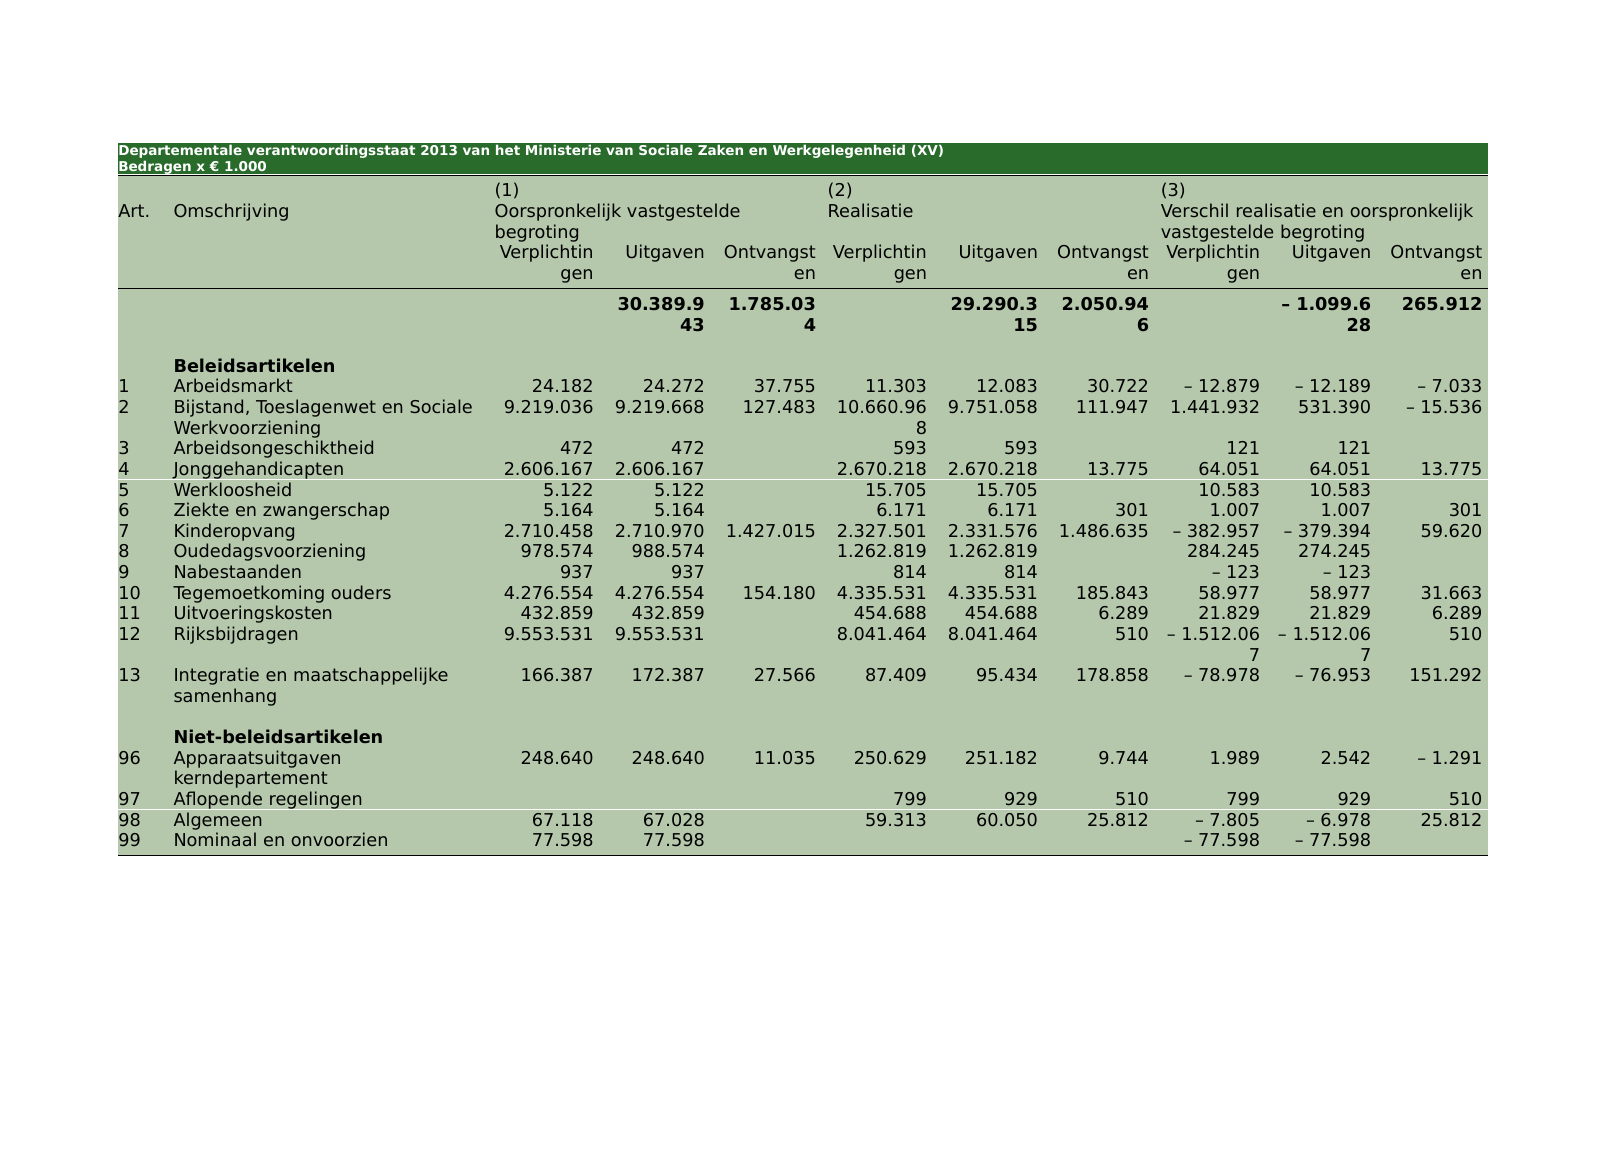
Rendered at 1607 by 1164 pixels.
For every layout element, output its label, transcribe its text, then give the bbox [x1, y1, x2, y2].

table_cell [1155, 706, 1266, 727]
table_cell [822, 727, 933, 748]
table_cell 96 [118, 748, 167, 789]
table_cell Oudedagsvoorziening [168, 541, 488, 562]
table_cell 251.182 [933, 748, 1044, 789]
table_cell – 77.598 [1155, 830, 1266, 855]
table_cell 2.606.167 [599, 459, 710, 479]
table_cell Bijstand, Toeslagenwet en Sociale Werkvoorziening [168, 397, 488, 438]
table_cell 2.331.576 [933, 521, 1044, 541]
table_cell [599, 789, 710, 809]
table_cell 121 [1155, 438, 1266, 459]
table_cell [822, 356, 933, 376]
table_cell 2.710.458 [488, 521, 599, 541]
table_cell Nominaal en onvoorzien [168, 830, 488, 855]
table_cell – 1.291 [1377, 748, 1488, 789]
table_cell 64.051 [1155, 459, 1266, 479]
table_cell [710, 830, 822, 855]
table_cell 172.387 [599, 665, 710, 706]
table_cell [710, 335, 822, 356]
table_cell 15.705 [933, 480, 1044, 500]
table_cell 510 [1044, 624, 1155, 665]
table_cell 454.688 [933, 603, 1044, 624]
table_cell [118, 289, 167, 335]
table_cell 1.262.819 [822, 541, 933, 562]
table_cell [933, 356, 1044, 376]
table_cell 111.947 [1044, 397, 1155, 438]
table_cell 64.051 [1266, 459, 1377, 479]
table_cell 67.118 [488, 810, 599, 830]
table_cell 10.583 [1155, 480, 1266, 500]
table_cell [710, 810, 822, 830]
table_cell 510 [1377, 624, 1488, 665]
table_cell [710, 727, 822, 748]
table_cell 1.007 [1266, 500, 1377, 521]
table_cell 1.007 [1155, 500, 1266, 521]
table_cell 25.812 [1044, 810, 1155, 830]
table_cell (2) [822, 176, 1155, 201]
table_cell 9.553.531 [488, 624, 599, 665]
table_cell [1044, 356, 1155, 376]
table_cell – 123 [1266, 562, 1377, 583]
table_cell 4 [118, 459, 167, 479]
table_cell 5.164 [488, 500, 599, 521]
table_cell 178.858 [1044, 665, 1155, 706]
table_cell 15.705 [822, 480, 933, 500]
table_cell Ontvangsten [1044, 242, 1155, 288]
table_cell 301 [1044, 500, 1155, 521]
table_cell – 7.805 [1155, 810, 1266, 830]
table_cell 27.566 [710, 665, 822, 706]
table_cell 799 [1155, 789, 1266, 809]
table_cell 284.245 [1155, 541, 1266, 562]
table_cell [488, 706, 599, 727]
table_cell 814 [933, 562, 1044, 583]
table_cell 1.486.635 [1044, 521, 1155, 541]
table_cell 5.164 [599, 500, 710, 521]
table_cell [168, 706, 488, 727]
table_cell 2.542 [1266, 748, 1377, 789]
table_cell 59.313 [822, 810, 933, 830]
table_cell [1044, 830, 1155, 855]
table_cell [822, 289, 933, 335]
table_cell [1377, 706, 1488, 727]
table_cell – 77.598 [1266, 830, 1377, 855]
table_cell 510 [1377, 789, 1488, 809]
table_cell 25.812 [1377, 810, 1488, 830]
table_cell [1377, 541, 1488, 562]
table_cell 185.843 [1044, 583, 1155, 603]
table_cell [710, 438, 822, 459]
table_cell – 76.953 [1266, 665, 1377, 706]
table_cell [118, 356, 167, 376]
table_cell 274.245 [1266, 541, 1377, 562]
table_cell 248.640 [488, 748, 599, 789]
table_cell [933, 727, 1044, 748]
table_cell 30.389.943 [599, 289, 710, 335]
table_cell [710, 603, 822, 624]
table_cell 24.182 [488, 376, 599, 397]
table_cell 151.292 [1377, 665, 1488, 706]
table_cell Oorspronkelijk vastgestelde begroting [488, 201, 822, 242]
table_cell Verplichtingen [488, 242, 599, 288]
table_cell Integratie en maatschappelijke samenhang [168, 665, 488, 706]
table_cell [1044, 541, 1155, 562]
table_cell 2.050.946 [1044, 289, 1155, 335]
table_cell Aflopende regelingen [168, 789, 488, 809]
table_cell [822, 335, 933, 356]
table_cell 9 [118, 562, 167, 583]
table_cell 77.598 [599, 830, 710, 855]
table_cell 8.041.464 [933, 624, 1044, 665]
table_cell 593 [822, 438, 933, 459]
table_cell 1.785.034 [710, 289, 822, 335]
table_cell 99 [118, 830, 167, 855]
table_cell 2 [118, 397, 167, 438]
table_cell 4.276.554 [599, 583, 710, 603]
table_cell [1377, 727, 1488, 748]
table_cell Ontvangsten [710, 242, 822, 288]
table_cell [1155, 335, 1266, 356]
table_cell [710, 706, 822, 727]
table_cell – 382.957 [1155, 521, 1266, 541]
table_cell 9.219.036 [488, 397, 599, 438]
table_cell [933, 830, 1044, 855]
table_cell 3 [118, 438, 167, 459]
table_cell 2.670.218 [822, 459, 933, 479]
table_cell Ontvangsten [1377, 242, 1488, 288]
table_cell 13.775 [1044, 459, 1155, 479]
table_cell 24.272 [599, 376, 710, 397]
table_cell Arbeidsongeschiktheid [168, 438, 488, 459]
table_cell [1155, 289, 1266, 335]
table_cell 799 [822, 789, 933, 809]
table_cell 13.775 [1377, 459, 1488, 479]
table_cell 77.598 [488, 830, 599, 855]
table_cell 8 [118, 541, 167, 562]
table_cell 10 [118, 583, 167, 603]
table_cell 6.171 [933, 500, 1044, 521]
table_cell [118, 176, 167, 201]
table_cell 121 [1266, 438, 1377, 459]
table_cell 1.441.932 [1155, 397, 1266, 438]
table_cell 11.035 [710, 748, 822, 789]
table_cell [599, 356, 710, 376]
table_cell Verplichtingen [822, 242, 933, 288]
table_cell 9.553.531 [599, 624, 710, 665]
table_cell [1155, 356, 1266, 376]
table_cell [488, 789, 599, 809]
table_cell [168, 289, 488, 335]
table_cell 510 [1044, 789, 1155, 809]
table_cell [710, 480, 822, 500]
table_cell [1044, 438, 1155, 459]
table_cell 1.262.819 [933, 541, 1044, 562]
table_cell 154.180 [710, 583, 822, 603]
table_cell Niet-beleidsartikelen [168, 727, 488, 748]
table_cell 31.663 [1377, 583, 1488, 603]
table_cell [118, 706, 167, 727]
table_cell 2.710.970 [599, 521, 710, 541]
table_cell Rijksbijdragen [168, 624, 488, 665]
table_cell 814 [822, 562, 933, 583]
table_cell 472 [488, 438, 599, 459]
table_cell 978.574 [488, 541, 599, 562]
table_cell Nabestaanden [168, 562, 488, 583]
table_cell [488, 356, 599, 376]
table_cell 988.574 [599, 541, 710, 562]
table_cell – 123 [1155, 562, 1266, 583]
table_cell [168, 335, 488, 356]
table_cell 7 [118, 521, 167, 541]
table_cell 58.977 [1155, 583, 1266, 603]
table_cell [710, 459, 822, 479]
table_cell [1377, 356, 1488, 376]
table_cell – 7.033 [1377, 376, 1488, 397]
table_cell 87.409 [822, 665, 933, 706]
table_cell 13 [118, 665, 167, 706]
table_cell [1044, 727, 1155, 748]
table_cell Apparaatsuitgaven kerndepartement [168, 748, 488, 789]
table_cell [822, 706, 933, 727]
table_cell 95.434 [933, 665, 1044, 706]
table_cell Algemeen [168, 810, 488, 830]
table_cell [168, 242, 488, 288]
table_cell 29.290.315 [933, 289, 1044, 335]
table_cell 6.289 [1377, 603, 1488, 624]
table_cell Jonggehandicapten [168, 459, 488, 479]
table_cell 929 [933, 789, 1044, 809]
table_cell [1044, 480, 1155, 500]
table_cell 10.583 [1266, 480, 1377, 500]
table_cell [118, 242, 167, 288]
table_cell 12.083 [933, 376, 1044, 397]
table_cell – 12.189 [1266, 376, 1377, 397]
table_cell 5.122 [488, 480, 599, 500]
table_cell – 1.512.067 [1155, 624, 1266, 665]
table_cell Omschrijving [168, 201, 488, 242]
table_cell 432.859 [488, 603, 599, 624]
table_cell [599, 706, 710, 727]
table_cell – 1.512.067 [1266, 624, 1377, 665]
table_cell 30.722 [1044, 376, 1155, 397]
table_cell – 1.099.628 [1266, 289, 1377, 335]
table_cell 9.751.058 [933, 397, 1044, 438]
table_cell 6.289 [1044, 603, 1155, 624]
table_cell 11 [118, 603, 167, 624]
table_cell 432.859 [599, 603, 710, 624]
table_cell 1.989 [1155, 748, 1266, 789]
table_cell 9.219.668 [599, 397, 710, 438]
table_cell Uitgaven [933, 242, 1044, 288]
table_cell 6.171 [822, 500, 933, 521]
table_cell 21.829 [1155, 603, 1266, 624]
table_cell [118, 727, 167, 748]
table_cell [1377, 830, 1488, 855]
table_cell 9.744 [1044, 748, 1155, 789]
table_cell Arbeidsmarkt [168, 376, 488, 397]
table_cell Verschil realisatie en oorspronkelijk vastgestelde begroting [1155, 201, 1488, 242]
table_cell [710, 789, 822, 809]
table_cell 58.977 [1266, 583, 1377, 603]
table_cell Werkloosheid [168, 480, 488, 500]
table_cell [933, 706, 1044, 727]
table_cell [822, 830, 933, 855]
table_cell Art. [118, 201, 167, 242]
table_cell 250.629 [822, 748, 933, 789]
table_cell 37.755 [710, 376, 822, 397]
table_cell – 379.394 [1266, 521, 1377, 541]
table_cell 1.427.015 [710, 521, 822, 541]
table_cell – 12.879 [1155, 376, 1266, 397]
table_cell (3) [1155, 176, 1488, 201]
table_cell [168, 176, 488, 201]
table_cell 929 [1266, 789, 1377, 809]
table_cell Tegemoetkoming ouders [168, 583, 488, 603]
table_cell [1266, 706, 1377, 727]
table_cell [1044, 562, 1155, 583]
table_cell Ziekte en zwangerschap [168, 500, 488, 521]
table_cell 454.688 [822, 603, 933, 624]
table_cell 2.327.501 [822, 521, 933, 541]
table_cell 67.028 [599, 810, 710, 830]
table_cell 4.335.531 [822, 583, 933, 603]
table_cell – 78.978 [1155, 665, 1266, 706]
table_cell 6 [118, 500, 167, 521]
table_cell 531.390 [1266, 397, 1377, 438]
table_cell (1) [488, 176, 822, 201]
table_cell 248.640 [599, 748, 710, 789]
table_cell 1 [118, 376, 167, 397]
table_cell [710, 500, 822, 521]
table_cell [488, 289, 599, 335]
table_cell 98 [118, 810, 167, 830]
table_cell [1377, 480, 1488, 500]
table_cell 60.050 [933, 810, 1044, 830]
table_cell [710, 541, 822, 562]
table_cell [1377, 335, 1488, 356]
table_cell [1155, 727, 1266, 748]
table_cell [710, 356, 822, 376]
table_cell [710, 624, 822, 665]
table_cell Uitvoeringskosten [168, 603, 488, 624]
table_cell 265.912 [1377, 289, 1488, 335]
table_cell 2.606.167 [488, 459, 599, 479]
table_cell Uitgaven [599, 242, 710, 288]
table_cell 8.041.464 [822, 624, 933, 665]
table_cell 5.122 [599, 480, 710, 500]
table_cell [1377, 438, 1488, 459]
table_cell Beleidsartikelen [168, 356, 488, 376]
table_cell 4.335.531 [933, 583, 1044, 603]
table_cell [488, 727, 599, 748]
table_cell [1044, 335, 1155, 356]
table_cell 21.829 [1266, 603, 1377, 624]
table_cell [118, 335, 167, 356]
table_cell 5 [118, 480, 167, 500]
table_cell [488, 335, 599, 356]
table_cell 4.276.554 [488, 583, 599, 603]
table_cell [1044, 706, 1155, 727]
table_cell [1377, 562, 1488, 583]
table_cell [599, 727, 710, 748]
table_cell [599, 335, 710, 356]
table_cell – 15.536 [1377, 397, 1488, 438]
table_cell [933, 335, 1044, 356]
table_cell [1266, 335, 1377, 356]
table_cell 12 [118, 624, 167, 665]
table_cell 301 [1377, 500, 1488, 521]
table_cell 166.387 [488, 665, 599, 706]
table_cell Uitgaven [1266, 242, 1377, 288]
table_cell 2.670.218 [933, 459, 1044, 479]
table_cell 11.303 [822, 376, 933, 397]
table_cell Realisatie [822, 201, 1155, 242]
table_cell 937 [599, 562, 710, 583]
table_cell – 6.978 [1266, 810, 1377, 830]
table_cell 593 [933, 438, 1044, 459]
table_cell 10.660.968 [822, 397, 933, 438]
table_cell [1266, 356, 1377, 376]
table_cell Kinderopvang [168, 521, 488, 541]
table_header Departementale verantwoordingsstaat 2013 van het Ministerie van Sociale Zaken en Werkgelegenheid (XV) Bedragen x € 1.000 [118, 143, 1488, 174]
table_cell Verplichtingen [1155, 242, 1266, 288]
table_cell 59.620 [1377, 521, 1488, 541]
table_cell 472 [599, 438, 710, 459]
table_cell [1266, 727, 1377, 748]
table_cell 937 [488, 562, 599, 583]
table_cell 127.483 [710, 397, 822, 438]
table_cell [710, 562, 822, 583]
table_cell 97 [118, 789, 167, 809]
